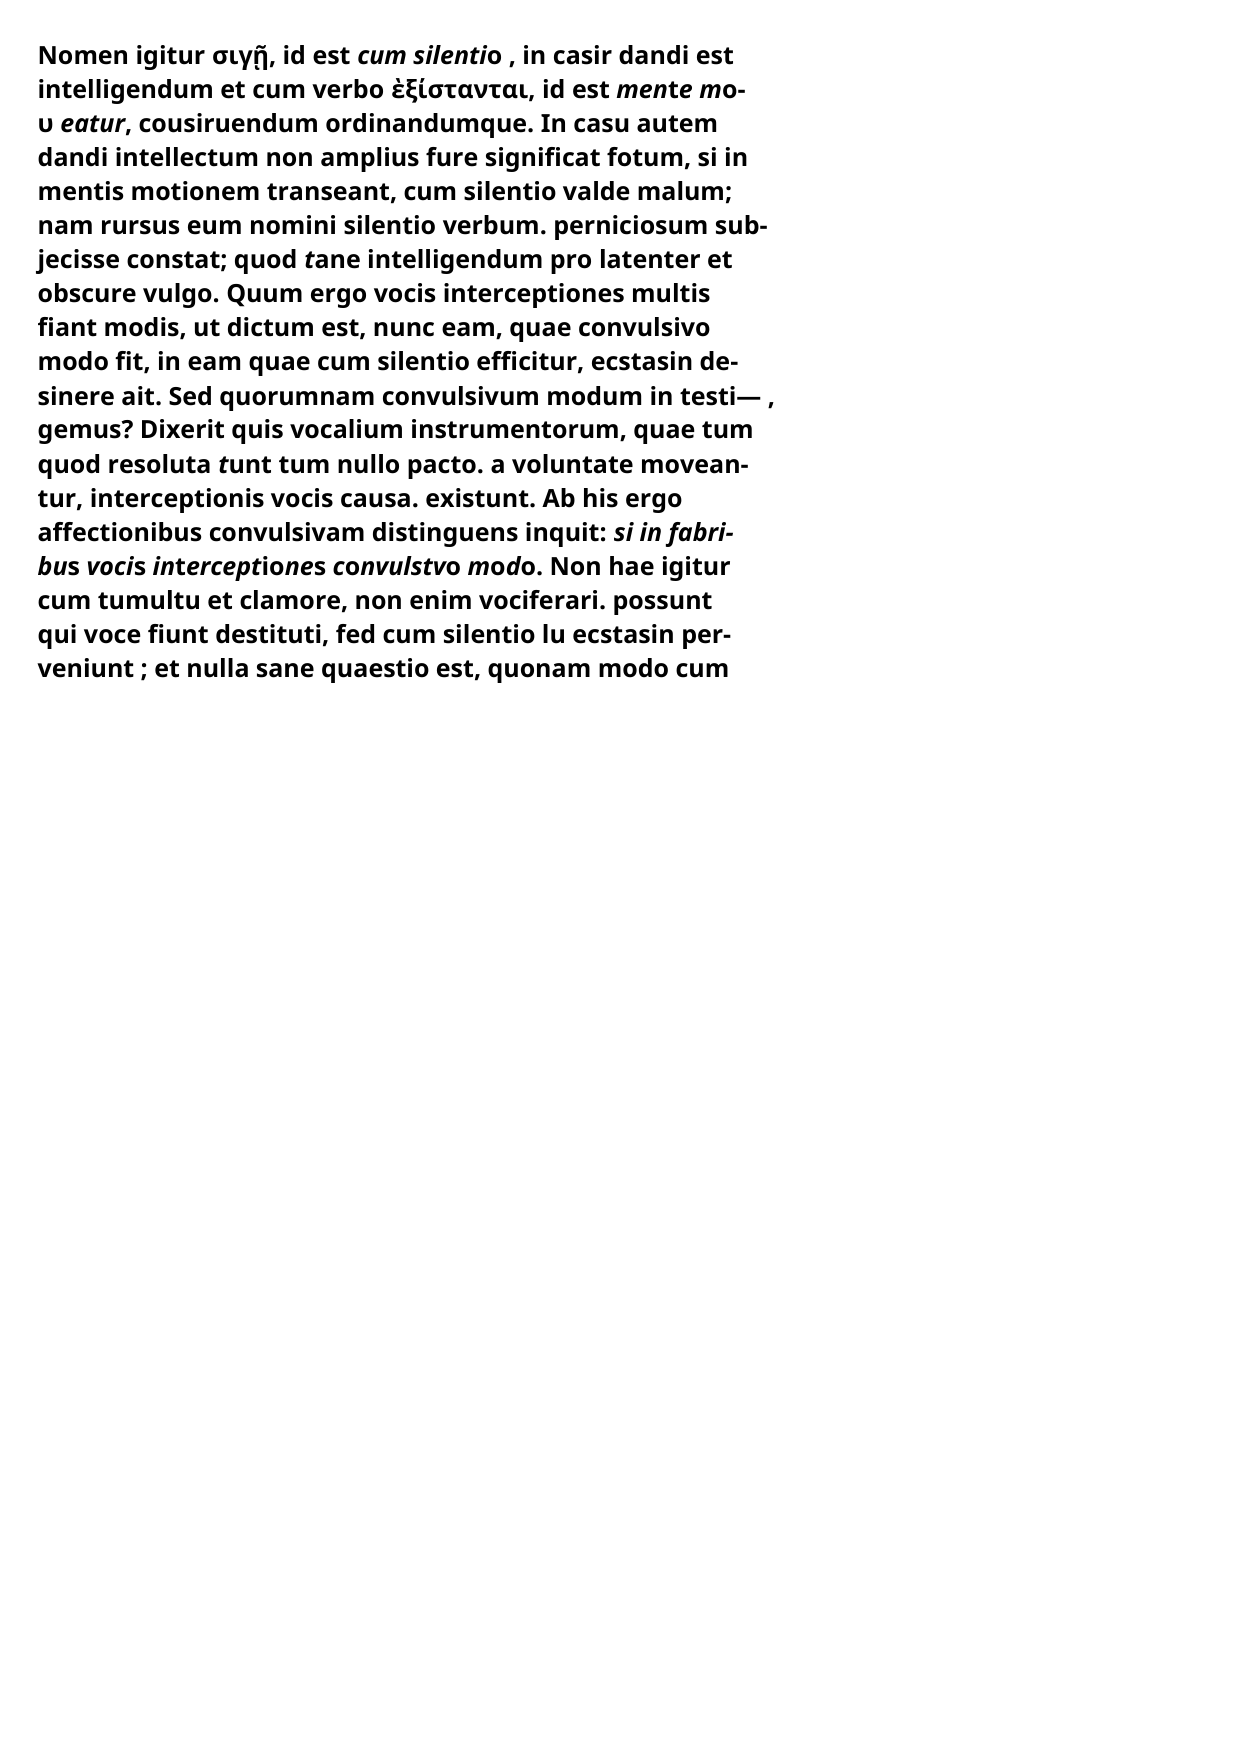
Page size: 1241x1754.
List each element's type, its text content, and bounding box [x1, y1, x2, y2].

text Nomen igitur σιγῇ, id est cum silentio , in casir dandi est intelligendum et cum verbo ὲξίστανται, id est mente mo- υ eatur, cousiruendum ordinandumque. In casu autem dandi intellectum non amplius fure significat fotum, si in mentis motionem transeant, cum silentio valde malum; nam rursus eum nomini silentio verbum. perniciosum sub- jecisse constat; quod tane intelligendum pro latenter et obscure vulgo. Quum ergo vocis interceptiones multis fiant modis, ut dictum est, nunc eam, quae convulsivo modo fit, in eam quae cum silentio efficitur, ecstasin de- sinere ait. Sed quorumnam convulsivum modum in testi— , gemus? Dixerit quis vocalium instrumentorum, quae tum quod resoluta tunt tum nullo pacto. a voluntate movean- tur, interceptionis vocis causa. existunt. Ab his ergo affectionibus convulsivam distinguens inquit: si in fabri- bus vocis interceptiones convulstvo modo. Non hae igitur cum tumultu et clamore, non enim vociferari. possunt qui voce fiunt destituti, fed cum silentio lu ecstasin per- veniunt ; et nulla sane quaestio est, quonam modo cum [37, 37, 1203, 685]
